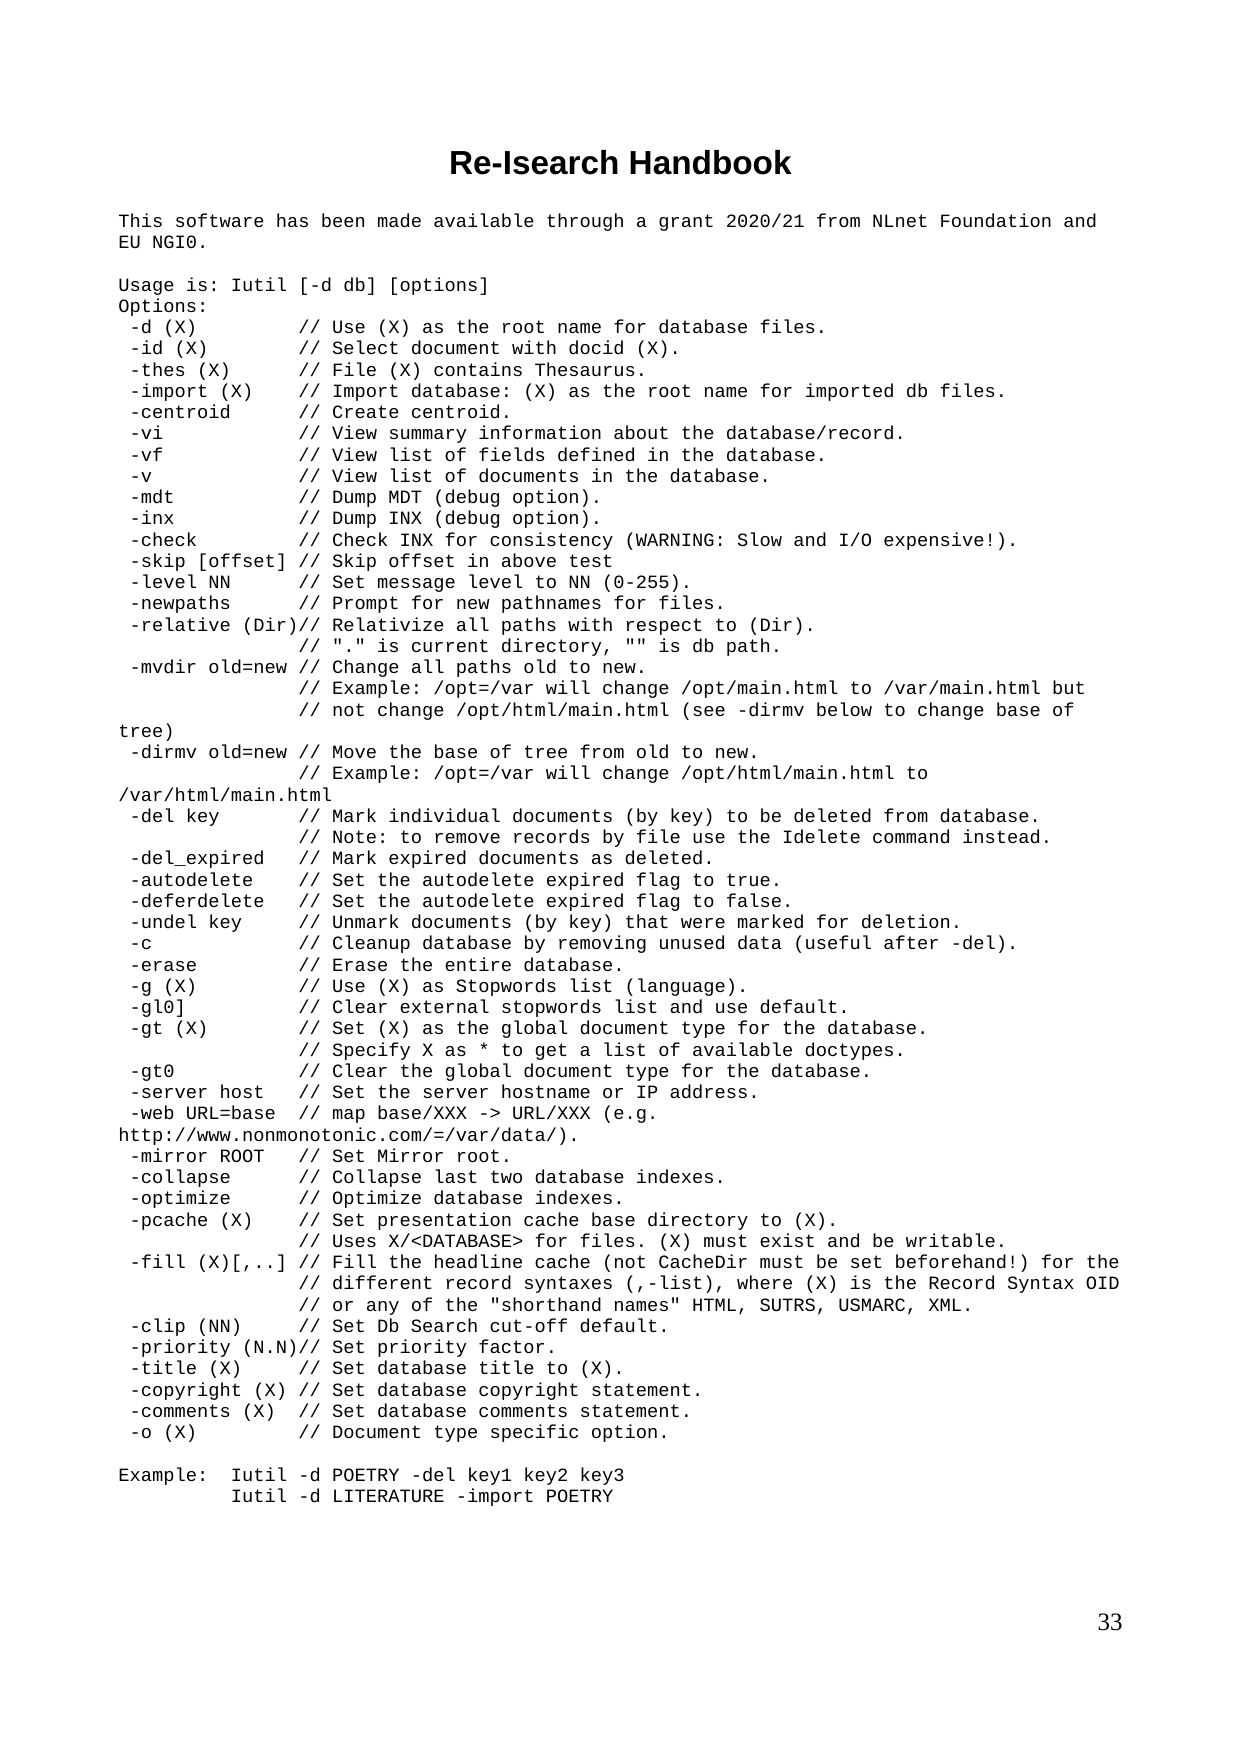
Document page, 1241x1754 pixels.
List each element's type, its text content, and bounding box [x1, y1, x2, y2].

text -c // Cleanup database by removing unused data (useful after -del). [118, 934, 1122, 955]
text This software has been made available through a grant 2020/21 from NLnet Foundation and EU NGI0. [118, 212, 1122, 254]
text Iutil -d LITERATURE -import POETRY [118, 1487, 1122, 1508]
text -id (X) // Select document with docid (X). [118, 339, 1122, 360]
text -pcache (X) // Set presentation cache base directory to (X). [118, 1210, 1122, 1232]
text -del_expired // Mark expired documents as deleted. [118, 849, 1122, 870]
text // Example: /opt=/var will change /opt/html/main.html to /var/html/main.html [118, 764, 1122, 807]
text -gl0] // Clear external stopwords list and use default. [118, 998, 1122, 1019]
text // Note: to remove records by file use the Idelete command instead. [118, 828, 1122, 849]
text -newpaths // Prompt for new pathnames for files. [118, 594, 1122, 615]
text -v // View list of documents in the database. [118, 467, 1122, 488]
text -comments (X) // Set database comments statement. [118, 1402, 1122, 1423]
text -del key // Mark individual documents (by key) to be deleted from database. [118, 807, 1122, 828]
text -dirmv old=new // Move the base of tree from old to new. [118, 743, 1122, 764]
text -o (X) // Document type specific option. [118, 1423, 1122, 1444]
text -copyright (X) // Set database copyright statement. [118, 1380, 1122, 1402]
text -web URL=base // map base/XXX -> URL/XXX (e.g. http://www.nonmonotonic.com/=/var/data/). [118, 1104, 1122, 1147]
text -import (X) // Import database: (X) as the root name for imported db files. [118, 382, 1122, 403]
text -mirror ROOT // Set Mirror root. [118, 1147, 1122, 1168]
text -gt (X) // Set (X) as the global document type for the database. [118, 1019, 1122, 1040]
text -autodelete // Set the autodelete expired flag to true. [118, 870, 1122, 892]
text -deferdelete // Set the autodelete expired flag to false. [118, 892, 1122, 913]
text -vi // View summary information about the database/record. [118, 424, 1122, 445]
text Options: [118, 297, 1122, 318]
text -undel key // Unmark documents (by key) that were marked for deletion. [118, 913, 1122, 934]
text // or any of the "shorthand names" HTML, SUTRS, USMARC, XML. [118, 1295, 1122, 1317]
text -title (X) // Set database title to (X). [118, 1359, 1122, 1380]
text -gt0 // Clear the global document type for the database. [118, 1062, 1122, 1083]
text // Uses X/<DATABASE> for files. (X) must exist and be writable. [118, 1232, 1122, 1253]
text // Specify X as * to get a list of available doctypes. [118, 1040, 1122, 1062]
text -d (X) // Use (X) as the root name for database files. [118, 318, 1122, 339]
text // not change /opt/html/main.html (see -dirmv below to change base of tree) [118, 700, 1122, 743]
text -relative (Dir)// Relativize all paths with respect to (Dir). [118, 615, 1122, 637]
text // different record syntaxes (,-list), where (X) is the Record Syntax OID [118, 1274, 1122, 1295]
text -check // Check INX for consistency (WARNING: Slow and I/O expensive!). [118, 530, 1122, 552]
text // "." is current directory, "" is db path. [118, 637, 1122, 658]
text -thes (X) // File (X) contains Thesaurus. [118, 360, 1122, 382]
text -mvdir old=new // Change all paths old to new. [118, 658, 1122, 679]
text -clip (NN) // Set Db Search cut-off default. [118, 1317, 1122, 1338]
text Example: Iutil -d POETRY -del key1 key2 key3 [118, 1465, 1122, 1487]
text -vf // View list of fields defined in the database. [118, 445, 1122, 467]
text -skip [offset] // Skip offset in above test [118, 552, 1122, 573]
text -server host // Set the server hostname or IP address. [118, 1083, 1122, 1104]
text -fill (X)[,..] // Fill the headline cache (not CacheDir must be set beforehand!) for the [118, 1253, 1122, 1274]
text -mdt // Dump MDT (debug option). [118, 488, 1122, 509]
text -collapse // Collapse last two database indexes. [118, 1168, 1122, 1189]
text -inx // Dump INX (debug option). [118, 509, 1122, 530]
text -g (X) // Use (X) as Stopwords list (language). [118, 977, 1122, 998]
text -optimize // Optimize database indexes. [118, 1189, 1122, 1210]
text -centroid // Create centroid. [118, 403, 1122, 424]
text -priority (N.N)// Set priority factor. [118, 1338, 1122, 1359]
text // Example: /opt=/var will change /opt/main.html to /var/main.html but [118, 679, 1122, 700]
text -level NN // Set message level to NN (0-255). [118, 573, 1122, 594]
text -erase // Erase the entire database. [118, 955, 1122, 977]
text Usage is: Iutil [-d db] [options] [118, 275, 1122, 297]
